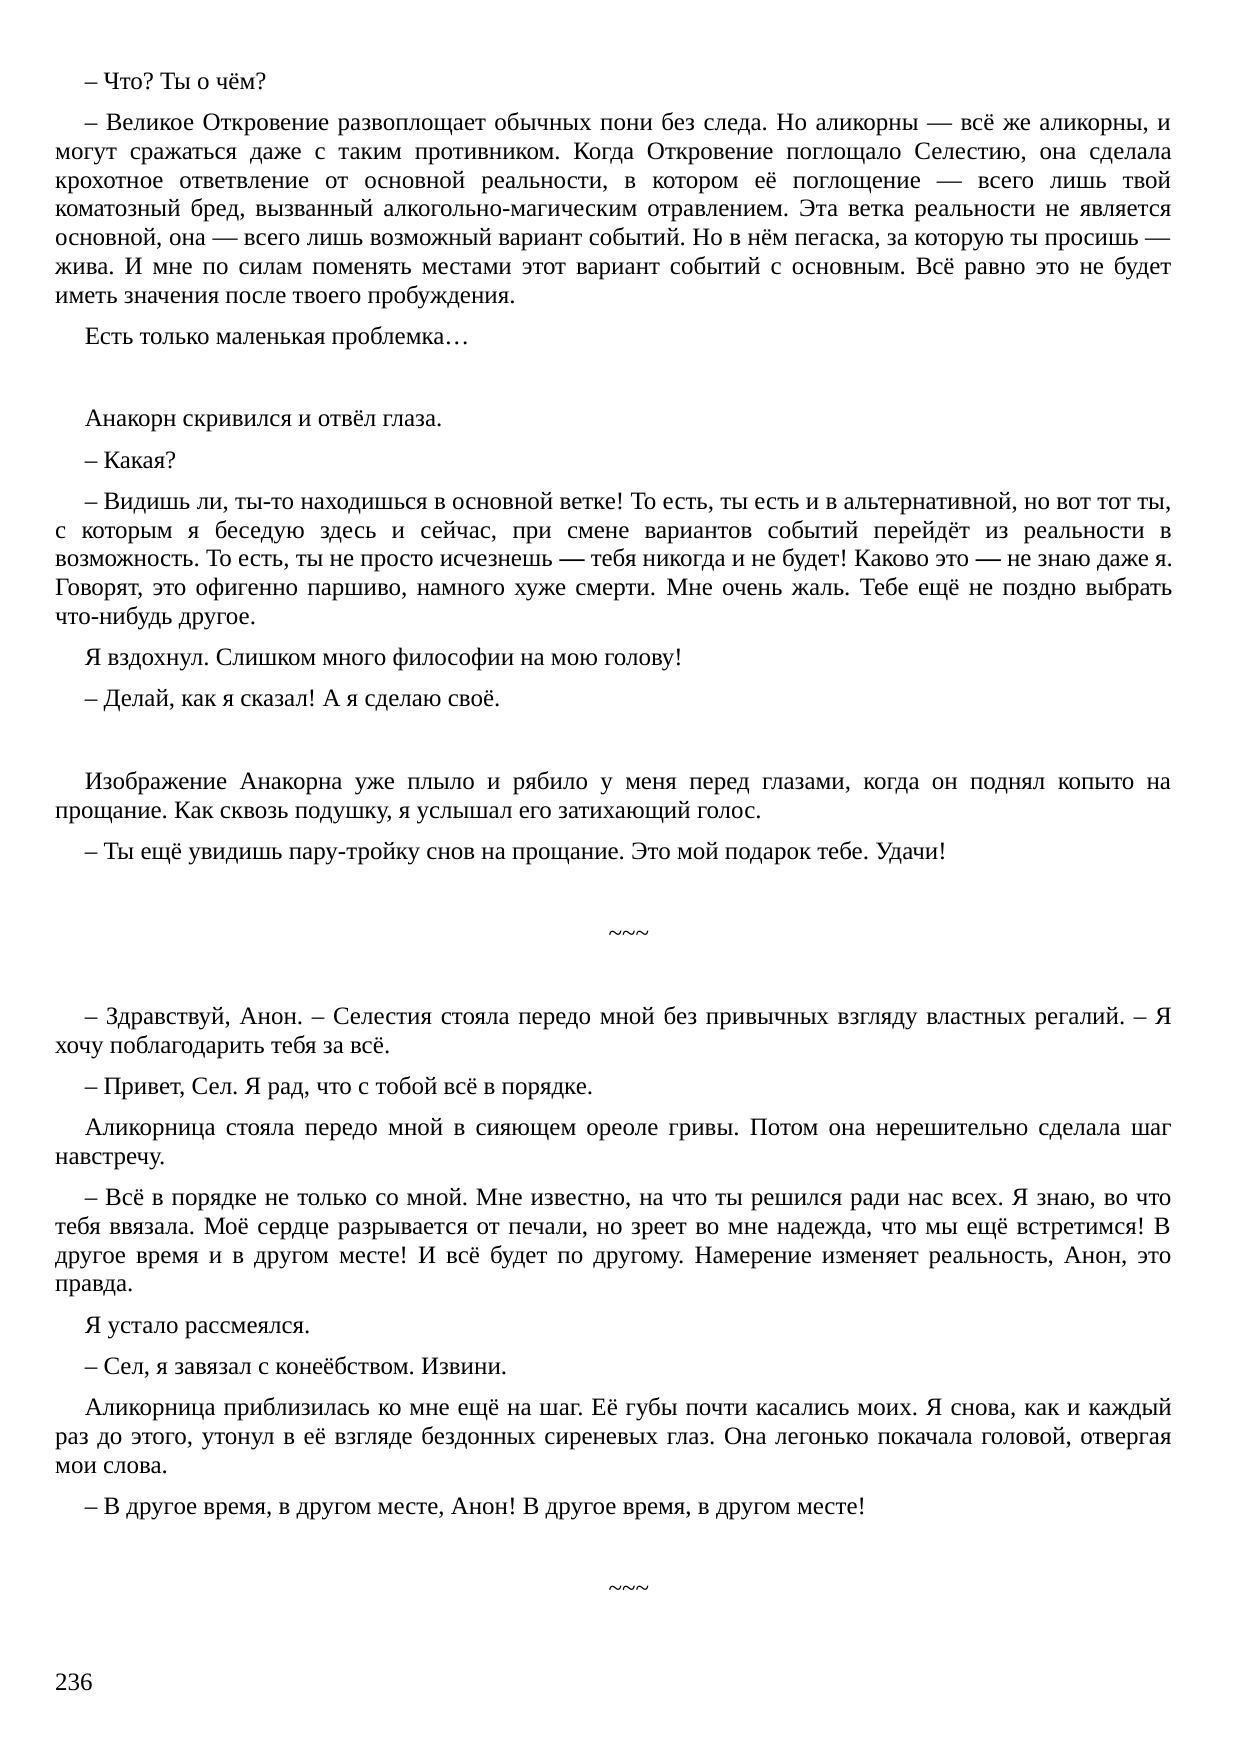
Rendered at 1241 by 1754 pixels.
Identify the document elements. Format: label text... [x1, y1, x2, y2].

text Изображение Анакорна уже плыло и рябило у меня перед глазами, когда он поднял копыто на прощание. Как сквозь подушку, я услышал его затихающий голос. [55, 766, 1173, 823]
text – Великое Откровение развоплощает обычных пони без следа. Но аликорны — всё же аликорны, и могут сражаться даже с таким противником. Когда Откровение поглощало Селестию, она сделала крохотное ответвление от основной реальности, в котором её поглощение — всего лишь твой коматозный бред, вызванный алкогольно-магическим отравлением. Эта ветка реальности не является основной, она — всего лишь возможный вариант событий. Но в нём пегаска, за которую ты просишь — жива. И мне по силам поменять местами этот вариант событий с основным. Всё равно это не будет иметь значения после твоего пробуждения. [55, 107, 1173, 308]
text – Делай, как я сказал! А я сделаю своё. [55, 683, 1173, 712]
text – В другое время, в другом месте, Анон! В другое время, в другом месте! [55, 1491, 1173, 1520]
text ~~~ [55, 1573, 1173, 1602]
text – Сел, я завязал с конеёбством. Извини. [55, 1351, 1173, 1380]
text – Ты ещё увидишь пару-тройку снов на прощание. Это мой подарок тебе. Удачи! [55, 836, 1173, 865]
text – Привет, Сел. Я рад, что с тобой всё в порядке. [55, 1071, 1173, 1100]
text – Здравствуй, Анон. – Селестия стояла передо мной без привычных взгляду властных регалий. – Я хочу поблагодарить тебя за всё. [55, 1001, 1173, 1058]
text ~~~ [55, 918, 1173, 947]
text Аликорница стояла передо мной в сияющем ореоле гривы. Потом она нерешительно сделала шаг навстречу. [55, 1112, 1173, 1170]
text Анакорн скривился и отвёл глаза. [55, 403, 1173, 432]
text – Всё в порядке не только со мной. Мне известно, на что ты решился ради нас всех. Я знаю, во что тебя ввязала. Моё сердце разрывается от печали, но зреет во мне надежда, что мы ещё встретимся! В другое время и в другом месте! И всё будет по другому. Намерение изменяет реальность, Анон, это правда. [55, 1182, 1173, 1297]
text – Видишь ли, ты-то находишься в основной ветке! То есть, ты есть и в альтернативной, но вот тот ты, с которым я беседую здесь и сейчас, при смене вариантов событий перейдёт из реальности в возможность. То есть, ты не просто исчезнешь — тебя никогда и не будет! Каково это — не знаю даже я. Говорят, это офигенно паршиво, намного хуже смерти. Мне очень жаль. Тебе ещё не поздно выбрать что-нибудь другое. [55, 486, 1173, 630]
text – Что? Ты о чём? [55, 66, 1173, 95]
text – Какая? [55, 445, 1173, 473]
text Я устало рассмеялся. [55, 1310, 1173, 1338]
text Я вздохнул. Слишком много философии на мою голову! [55, 642, 1173, 671]
text Аликорница приблизилась ко мне ещё на шаг. Её губы почти касались моих. Я снова, как и каждый раз до этого, утонул в её взгляде бездонных сиреневых глаз. Она легонько покачала головой, отвергая мои слова. [55, 1392, 1173, 1478]
text Есть только маленькая проблемка… [55, 321, 1173, 350]
